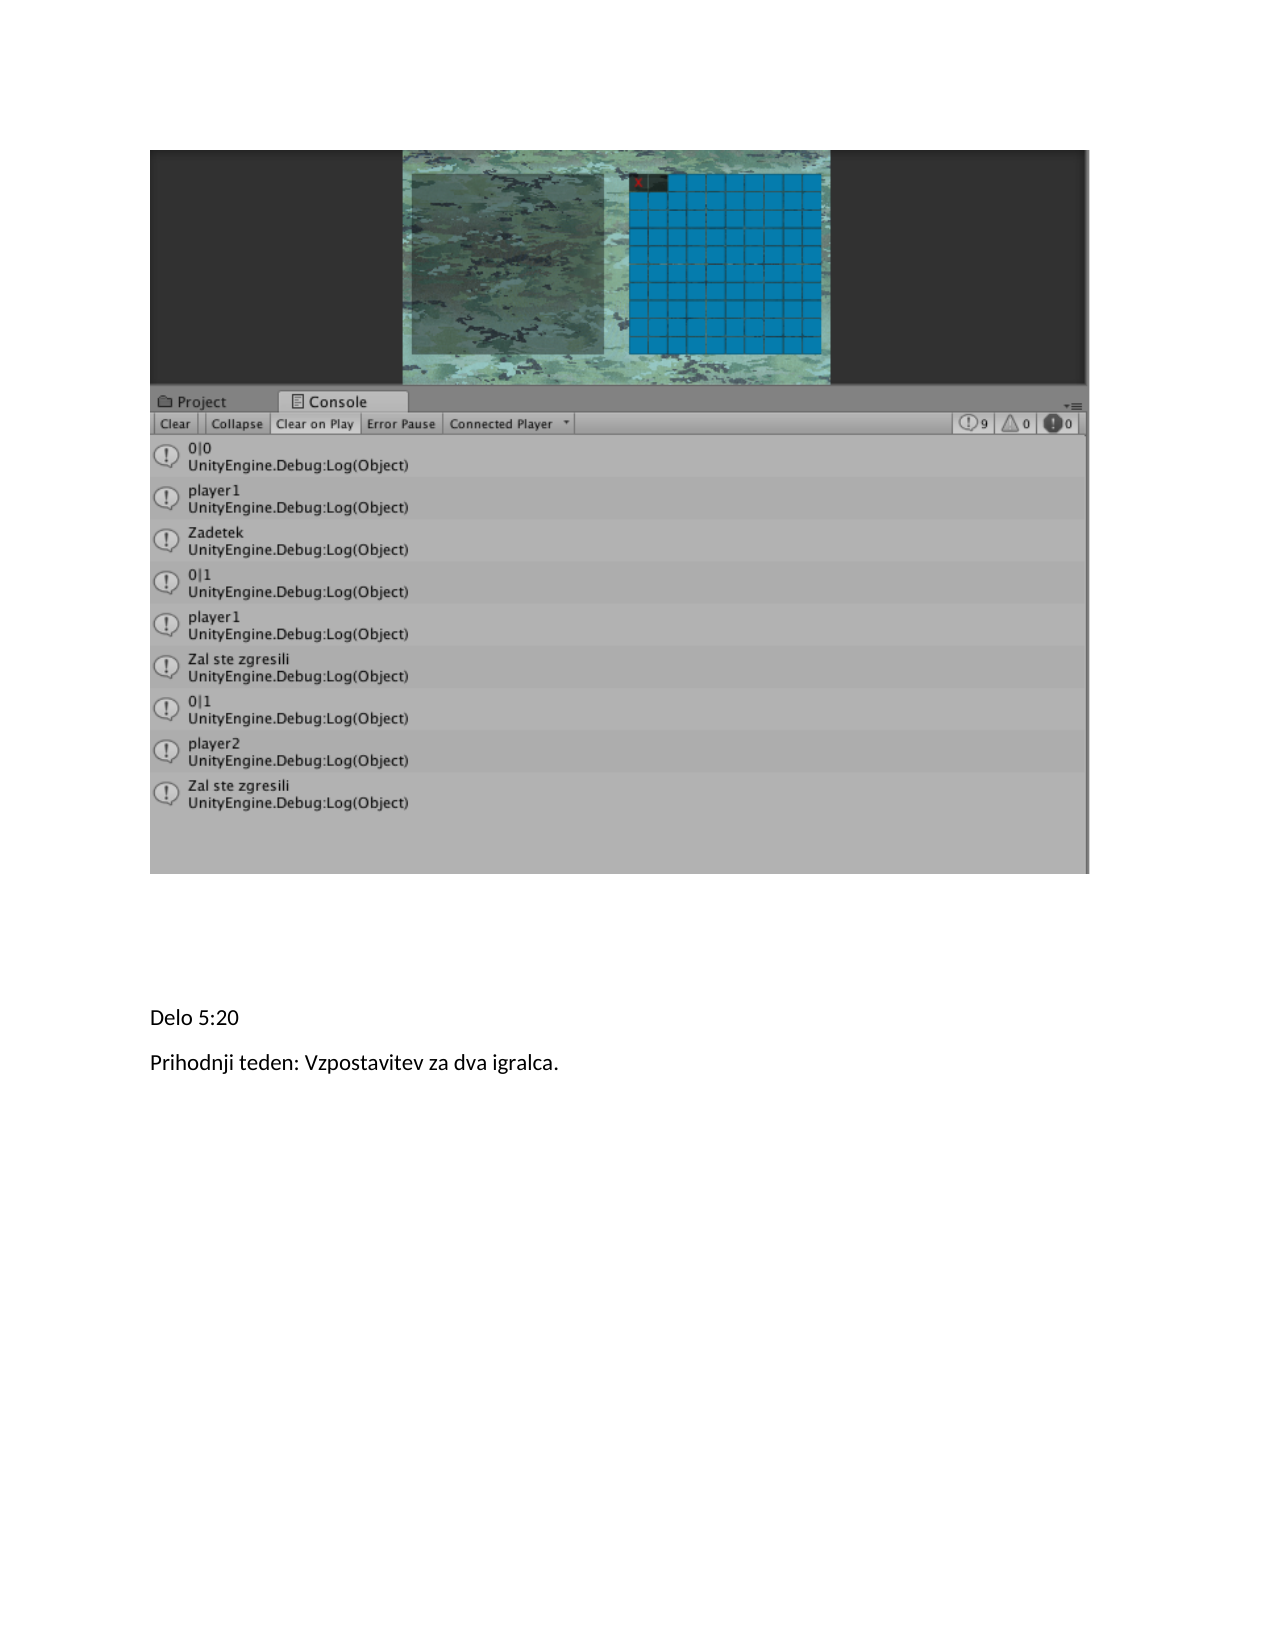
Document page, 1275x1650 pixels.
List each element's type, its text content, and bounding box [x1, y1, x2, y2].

text Prihodnji teden: Vzpostavitev za dva igralca. [150, 1048, 1125, 1076]
text Delo 5:20 [150, 1003, 1125, 1031]
picture [150, 150, 1090, 874]
